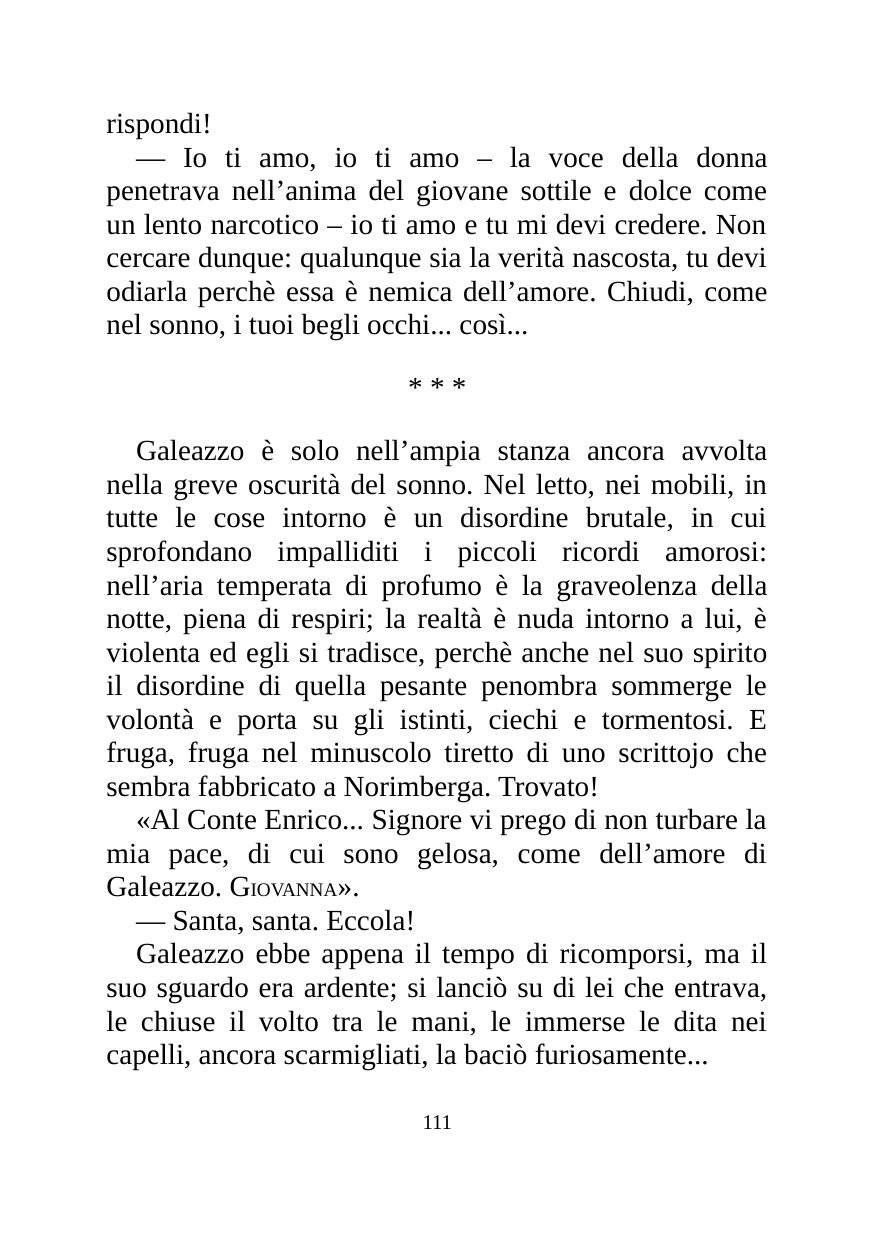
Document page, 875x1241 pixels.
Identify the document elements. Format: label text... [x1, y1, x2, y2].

text — Io ti amo, io ti amo – la voce della donna penetrava nell’anima del giovane sottile e dolce come un lento narcotico – io ti amo e tu mi devi credere. Non cercare dunque: qualunque sia la verità nascosta, tu devi odiarla perchè essa è nemica dell’amore. Chiudi, come nel sonno, i tuoi begli occhi... così... [106, 140, 768, 341]
text Galeazzo ebbe appena il tempo di ricomporsi, ma il suo sguardo era ardente; si lanciò su di lei che entrava, le chiuse il volto tra le mani, le immerse le dita nei capelli, ancora scarmigliati, la baciò furiosamente... [106, 937, 768, 1071]
text Galeazzo è solo nell’ampia stanza ancora avvolta nella greve oscurità del sonno. Nel letto, nei mobili, in tutte le cose intorno è un disordine brutale, in cui sprofondano impalliditi i piccoli ricordi amorosi: nell’aria temperata di profumo è la graveolenza della notte, piena di respiri; la realtà è nuda intorno a lui, è violenta ed egli si tradisce, perchè anche nel suo spirito il disordine di quella pesante penombra sommerge le volontà e porta su gli istinti, ciechi e tormentosi. E fruga, fruga nel minuscolo tiretto di uno scrittojo che sembra fabbricato a Norimberga. Trovato! [106, 433, 768, 802]
text — Santa, santa. Eccola! [106, 903, 768, 937]
text rispondi! [106, 106, 768, 140]
text * * * [106, 371, 768, 404]
text «Al Conte Enrico... Signore vi prego di non turbare la mia pace, di cui sono gelosa, come dell’amore di Galeazzo. Giovanna». [106, 802, 768, 903]
